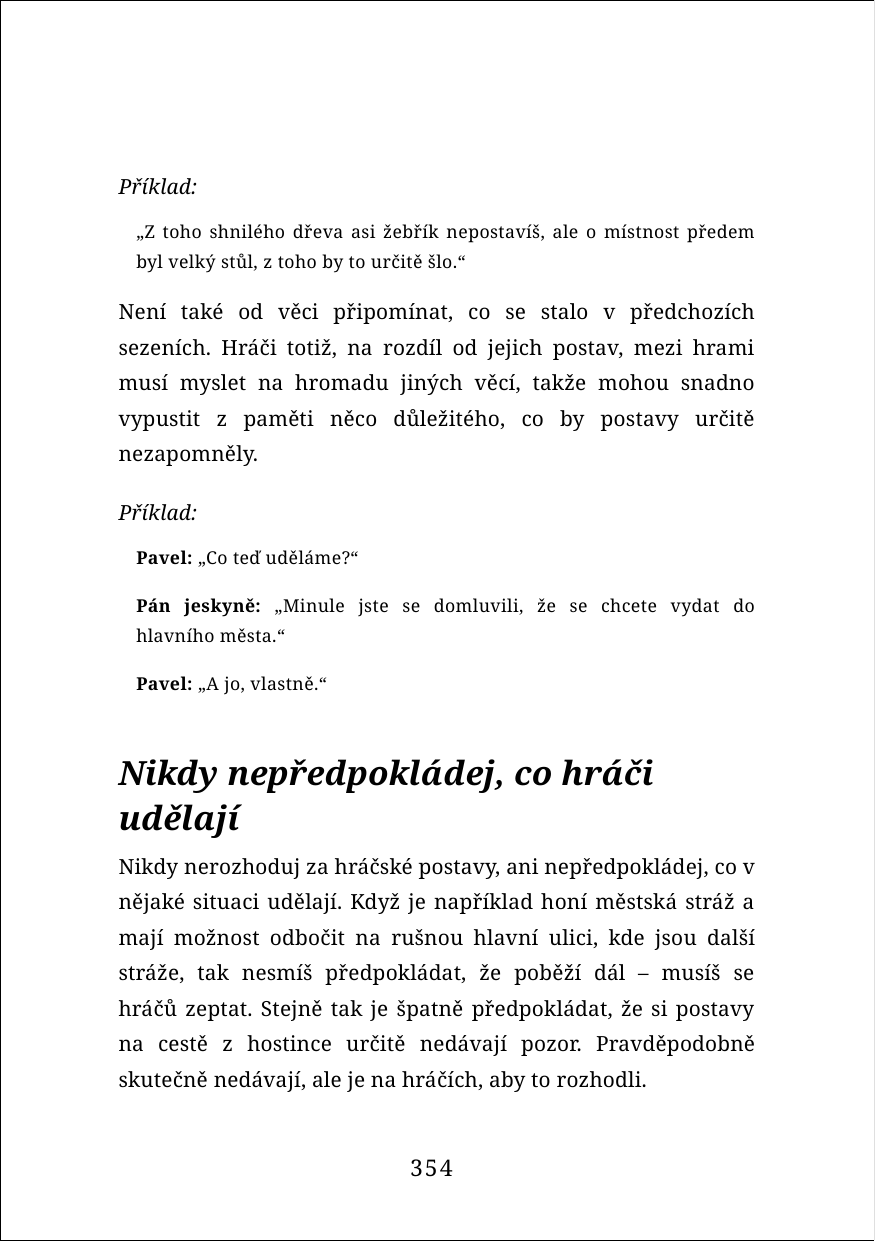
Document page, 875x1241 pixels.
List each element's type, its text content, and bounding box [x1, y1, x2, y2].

text Příklad: [118, 498, 756, 527]
text Pán jeskyně: „Minule jste se domluvili, že se chcete vydat do hlavního města.“ [136, 594, 756, 648]
text Pavel: „Co teď uděláme?“ [136, 546, 756, 570]
text Příklad: [118, 172, 756, 200]
text Pavel: „A jo, vlastně.“ [136, 672, 756, 696]
text Nikdy nerozhoduj za hráčské postavy, ani nepředpokládej, co v nějaké situaci udělají. Když je například honí městská stráž a mají možnost odbočit na rušnou hlavní ulici, kde jsou další stráže, tak nesmíš předpokládat, že poběží dál – musíš se hráčů zeptat. Stejně tak je špatně předpokládat, že si postavy na cestě z hostince určitě nedávají pozor. Pravděpodobně skutečně nedávají, ale je na hráčích, aby to rozhodli. [118, 852, 756, 1093]
subtitle Nikdy nepředpokládej, co hráči udělají [118, 749, 756, 840]
text Není také od věci připomínat, co se stalo v předchozích sezeních. Hráči totiž, na rozdíl od jejich postav, mezi hrami musí myslet na hromadu jiných věcí, takže mohou snadno vypustit z paměti něco důležitého, co by postavy určitě nezapomněly. [118, 297, 756, 468]
text „Z toho shnilého dřeva asi žebřík nepostavíš, ale o místnost předem byl velký stůl, z toho by to určitě šlo.“ [136, 219, 756, 273]
